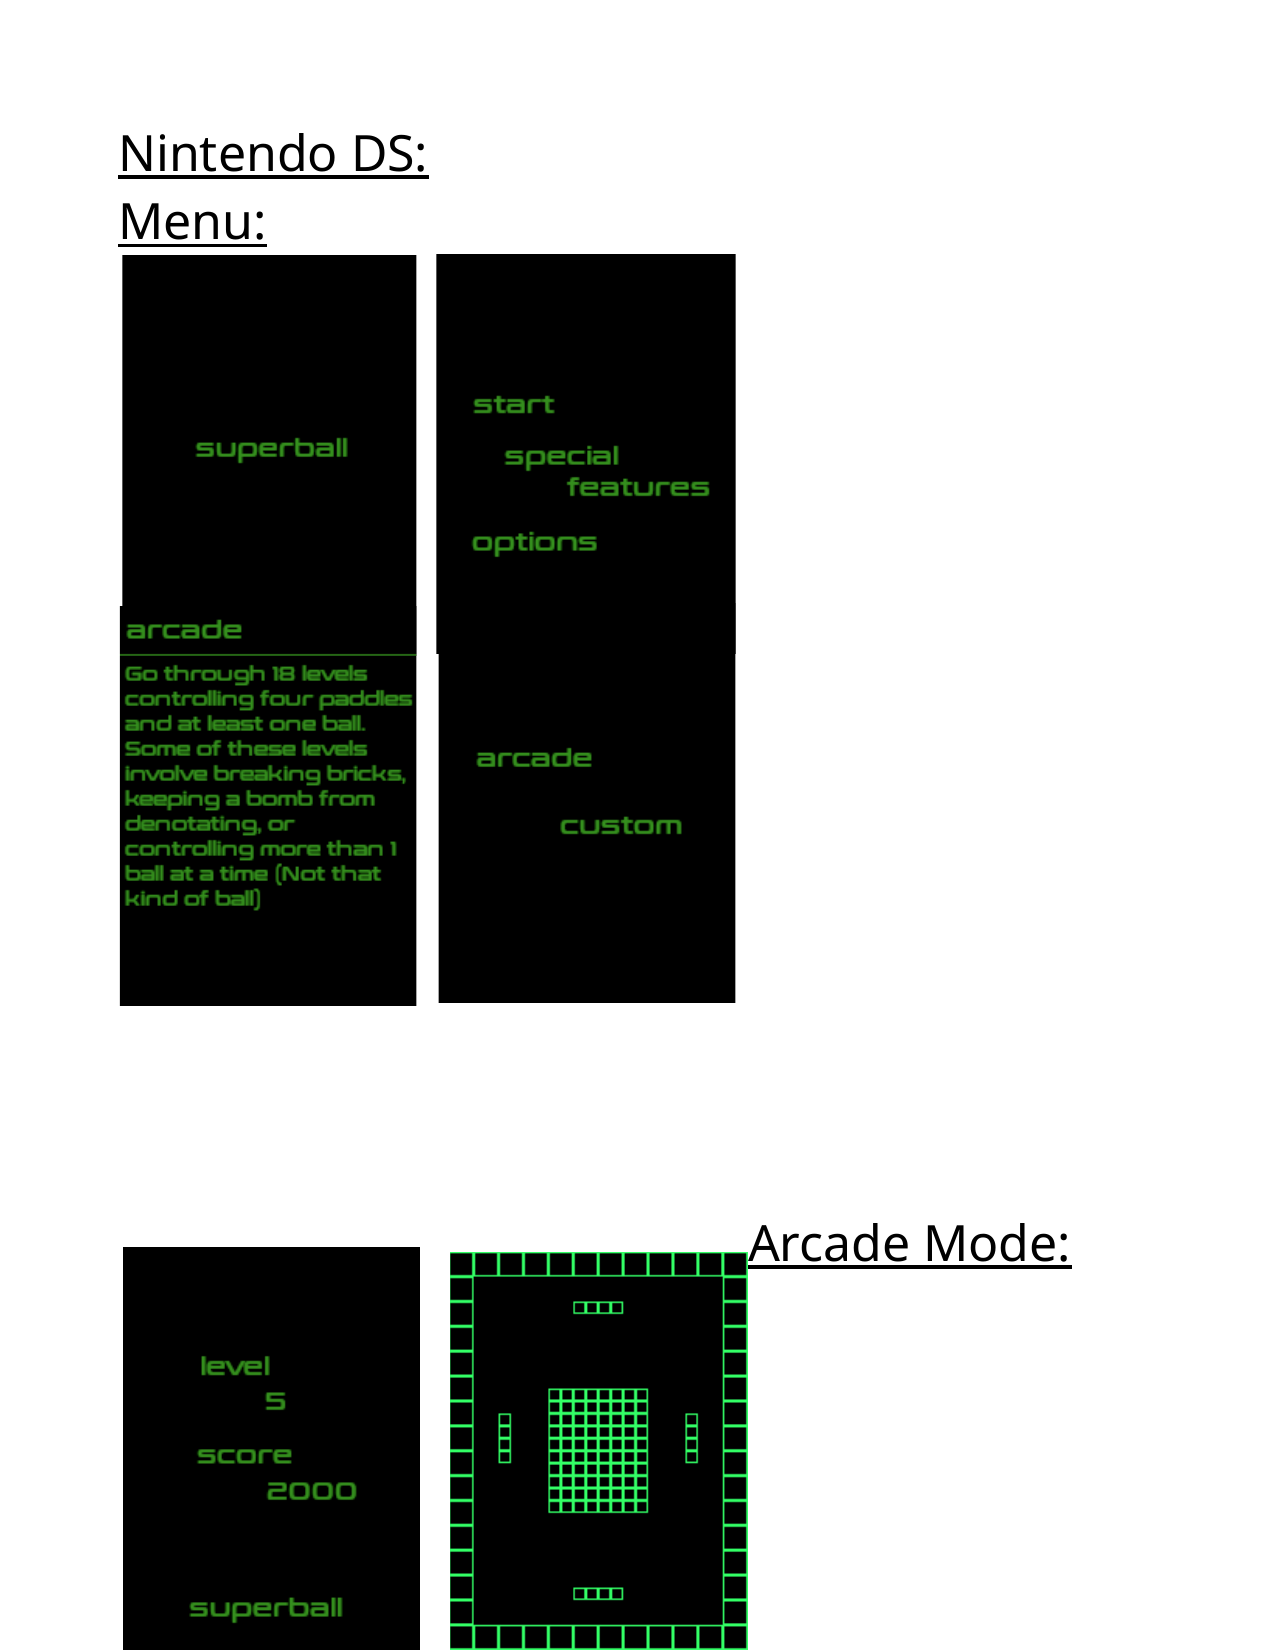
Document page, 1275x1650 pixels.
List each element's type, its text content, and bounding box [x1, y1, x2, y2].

picture [436, 254, 736, 1003]
picture [123, 1247, 420, 1650]
picture [450, 1252, 748, 1650]
picture [119, 255, 417, 1006]
text Menu: [118, 186, 1157, 254]
text Arcade Mode: [118, 1208, 1157, 1276]
text Nintendo DS: [118, 118, 1157, 186]
